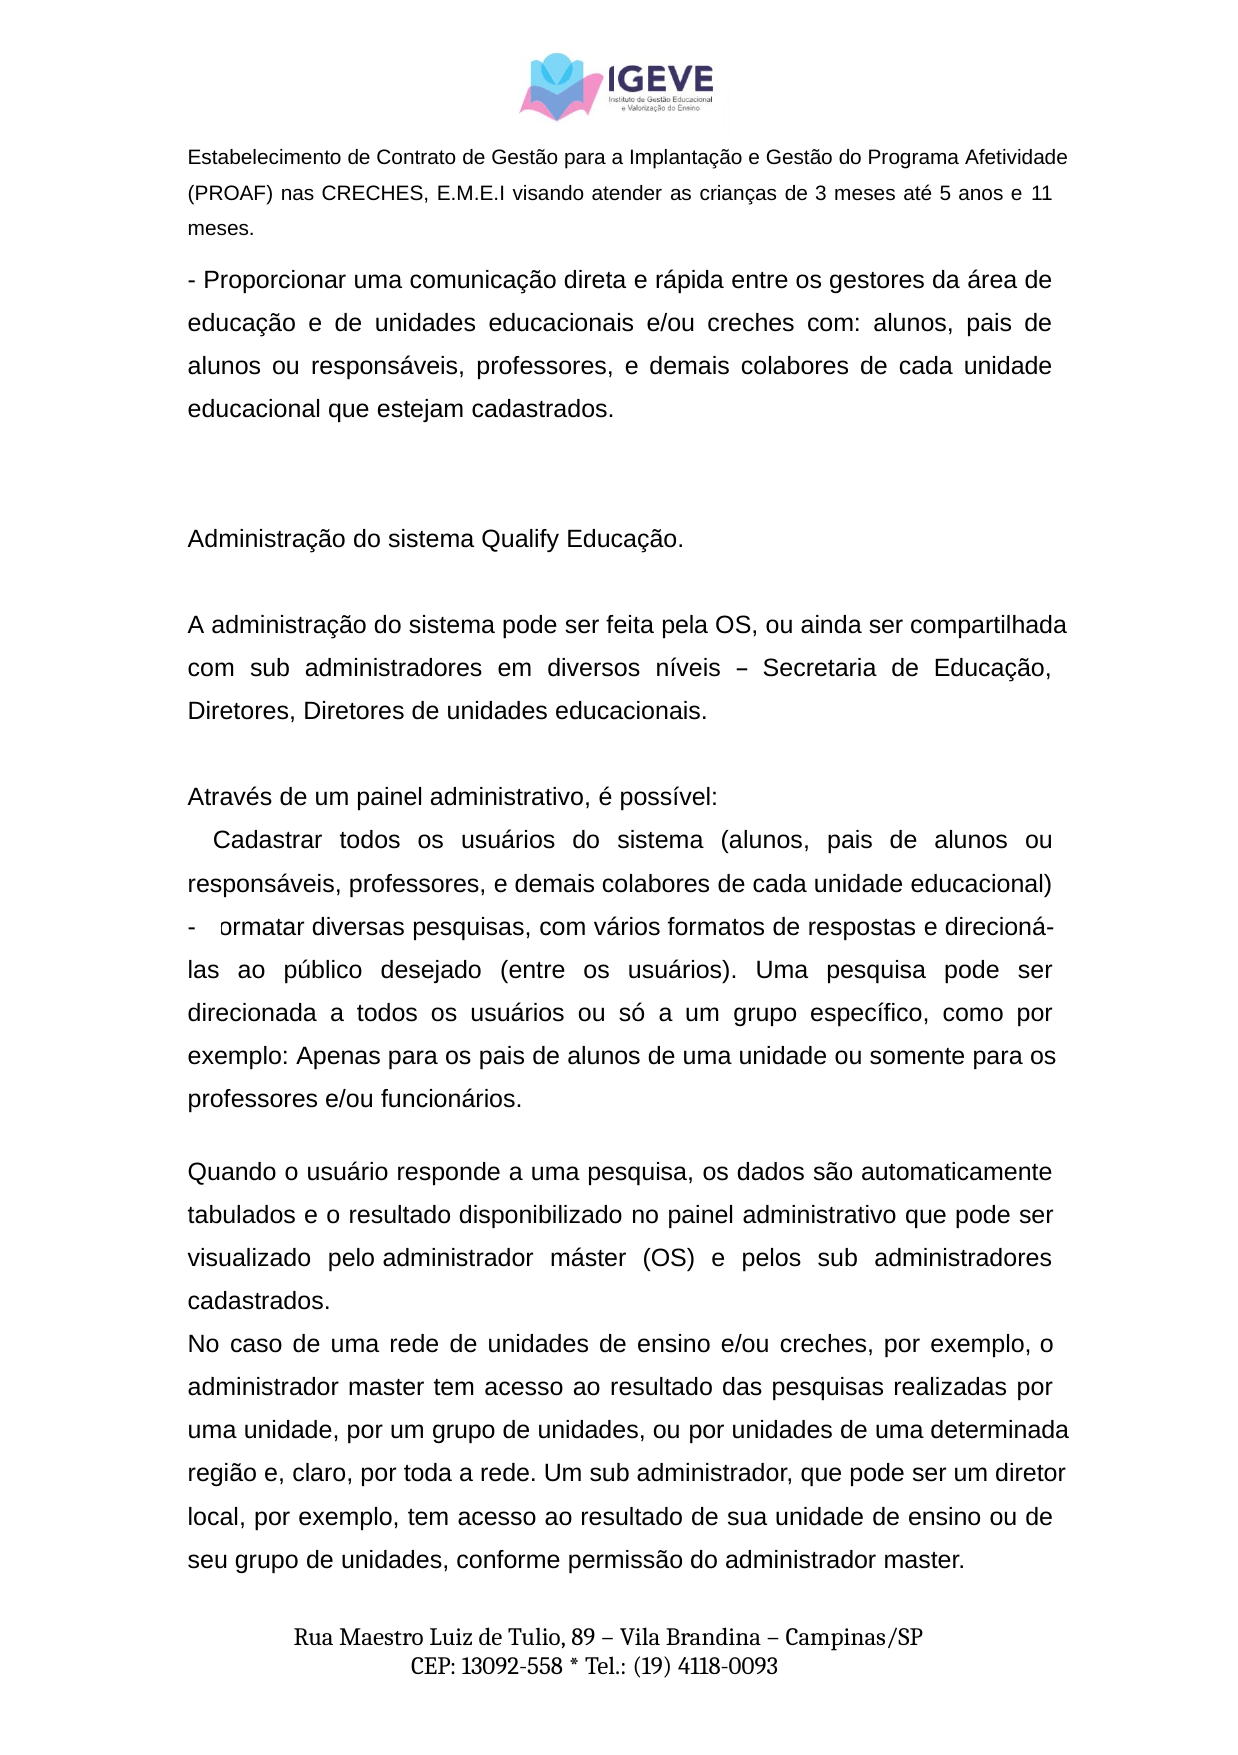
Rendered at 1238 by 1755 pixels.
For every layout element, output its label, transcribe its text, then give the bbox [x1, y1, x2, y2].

text professores e/ou funcionários. [187, 1085, 1077, 1113]
text seu grupo de unidades, conforme permissão do administrador master. [187, 1546, 1077, 1574]
text meses. [187, 217, 1077, 240]
text tabulados e o resultado disponibilizado no painel administrativo que pode ser [187, 1201, 1077, 1229]
text Através de um painel administrativo, é possível: [187, 783, 742, 811]
text responsáveis, professores, e demais colabores de cada unidade educacional) [187, 870, 1078, 898]
text las ao público desejado (entre os usuários). Uma pesquisa pode ser [187, 956, 1077, 984]
text região e, claro, por toda a rede. Um sub administrador, que pode ser um diretor [187, 1459, 1077, 1487]
text - [187, 266, 203, 294]
text cadastrados. [187, 1287, 1077, 1315]
text A administração do sistema pode ser feita pela OS, ou ainda ser compartilhada [187, 611, 1077, 639]
text - [187, 913, 221, 941]
text Administração do sistema Qualify Educação. [187, 525, 708, 553]
text Proporcionar uma comunicação direta e rápida entre os gestores da área de [203, 266, 1076, 294]
text Cadastrar todos os usuários do sistema (alunos, pais de alunos ou [213, 827, 1078, 854]
text uma unidade, por um grupo de unidades, ou por unidades de uma determinada [187, 1416, 1077, 1444]
picture [509, 47, 731, 134]
text alunos ou responsáveis, professores, e demais colabores de cada unidade [187, 352, 1077, 380]
text (PROAF) nas CRECHES, E.M.E.I visando atender as crianças de 3 meses até 5 anos e 11 [187, 181, 1077, 205]
text exemplo: Apenas para os pais de alunos de uma unidade ou somente para os [187, 1042, 1077, 1070]
text Estabelecimento de Contrato de Gestão para a Implantação e Gestão do Programa Afetividade [187, 146, 1077, 169]
text CEP: 13092-558 * Tel.: (19) 4118-0093 [411, 1651, 853, 1680]
text Rua Maestro Luiz de Tulio, 89 – Vila Brandina – Campinas/SP [293, 1622, 972, 1651]
text educação e de unidades educacionais e/ou creches com: alunos, pais de [187, 309, 1077, 337]
text Formatar diversas pesquisas, com vários formatos de respostas e direcioná- [221, 913, 1078, 941]
text educacional que estejam cadastrados. [187, 395, 1077, 423]
text com sub administradores em diversos níveis – Secretaria de Educação, [187, 654, 1077, 682]
text Quando o usuário responde a uma pesquisa, os dados são automaticamente [187, 1158, 1077, 1186]
text local, por exemplo, tem acesso ao resultado de sua unidade de ensino ou de [187, 1503, 1077, 1531]
text visualizado pelo administrador máster (OS) e pelos sub administradores [187, 1244, 1077, 1272]
text administrador master tem acesso ao resultado das pesquisas realizadas por [187, 1373, 1077, 1401]
text No caso de uma rede de unidades de ensino e/ou creches, por exemplo, o [187, 1330, 1077, 1358]
text direcionada a todos os usuários ou só a um grupo específico, como por [187, 999, 1077, 1027]
text Diretores, Diretores de unidades educacionais. [187, 697, 1077, 725]
